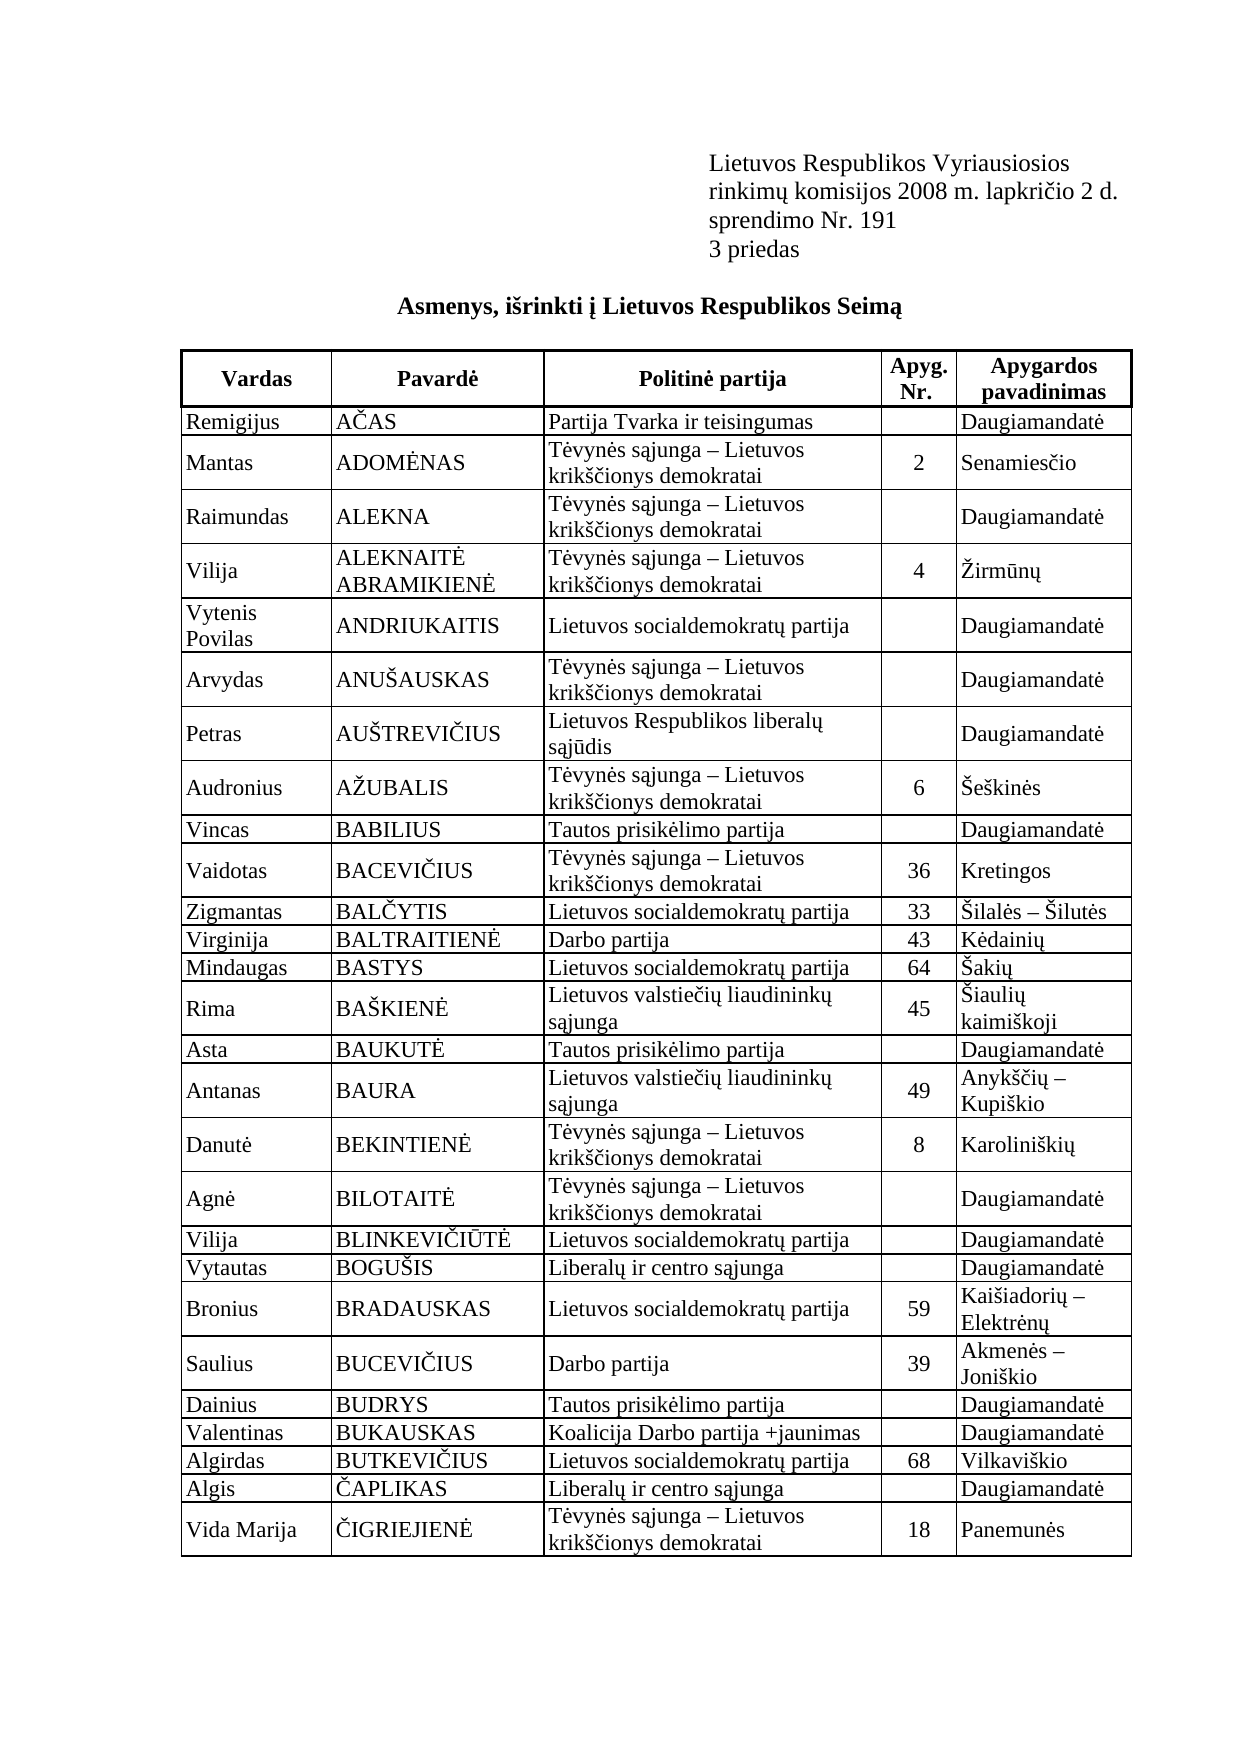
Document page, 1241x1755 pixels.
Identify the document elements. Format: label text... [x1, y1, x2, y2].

text Lietuvos Respublikos Vyriausiosios [177, 148, 1122, 176]
table_cell Zigmantas [182, 898, 331, 924]
table_cell Vytenis Povilas [182, 599, 331, 651]
table_cell Šilalės – Šilutės [957, 898, 1131, 924]
table_cell Liberalų ir centro sąjunga [545, 1255, 881, 1281]
table_cell Tėvynės sąjunga – Lietuvos krikščionys demokratai [545, 490, 881, 543]
table_cell Partija Tvarka ir teisingumas [545, 408, 881, 434]
table_cell [882, 408, 956, 434]
table_cell Saulius [182, 1337, 331, 1389]
table_cell BALČYTIS [332, 898, 543, 924]
table_cell 59 [882, 1282, 956, 1335]
table_cell Kretingos [957, 844, 1131, 896]
table_cell [882, 490, 956, 543]
table_cell Vida Marija [182, 1503, 331, 1555]
table_cell 43 [882, 926, 956, 952]
table_cell Remigijus [182, 408, 331, 434]
table_cell Tautos prisikėlimo partija [545, 1391, 881, 1417]
table_cell AŽUBALIS [332, 761, 543, 814]
table_cell BAURA [332, 1064, 543, 1116]
table_cell 36 [882, 844, 956, 896]
table_cell ANDRIUKAITIS [332, 599, 543, 651]
table_cell Tautos prisikėlimo partija [545, 1036, 881, 1062]
text Asmenys, išrinkti į Lietuvos Respublikos Seimą [177, 291, 1122, 320]
table_cell Liberalų ir centro sąjunga [545, 1475, 881, 1501]
table_cell BUDRYS [332, 1391, 543, 1417]
table_cell Bronius [182, 1282, 331, 1335]
table_cell Tėvynės sąjunga – Lietuvos krikščionys demokratai [545, 1172, 881, 1225]
table_cell Raimundas [182, 490, 331, 543]
table_cell 33 [882, 898, 956, 924]
table_cell Daugiamandatė [957, 490, 1131, 543]
table_cell 8 [882, 1118, 956, 1171]
table_cell Asta [182, 1036, 331, 1062]
table_cell Agnė [182, 1172, 331, 1225]
table_cell ČIGRIEJIENĖ [332, 1503, 543, 1555]
table_cell Tautos prisikėlimo partija [545, 816, 881, 842]
table_cell ADOMĖNAS [332, 436, 543, 488]
table_cell [882, 1172, 956, 1225]
table_cell Tėvynės sąjunga – Lietuvos krikščionys demokratai [545, 844, 881, 896]
table_cell AUŠTREVIČIUS [332, 707, 543, 760]
table_cell AČAS [332, 408, 543, 434]
text sprendimo Nr. 191 [177, 205, 1122, 234]
table_cell Tėvynės sąjunga – Lietuvos krikščionys demokratai [545, 761, 881, 814]
table_cell BUCEVIČIUS [332, 1337, 543, 1389]
table_cell [882, 1227, 956, 1253]
table_cell [882, 816, 956, 842]
table_cell Lietuvos socialdemokratų partija [545, 1227, 881, 1253]
table_cell Rima [182, 982, 331, 1034]
table_cell BEKINTIENĖ [332, 1118, 543, 1171]
text 3 priedas [177, 234, 1122, 263]
table_cell Daugiamandatė [957, 707, 1131, 760]
table_cell Tėvynės sąjunga – Lietuvos krikščionys demokratai [545, 544, 881, 597]
table_cell Arvydas [182, 653, 331, 706]
table_cell Daugiamandatė [957, 1419, 1131, 1445]
table_cell Mantas [182, 436, 331, 488]
table_cell Vaidotas [182, 844, 331, 896]
table_cell [882, 1255, 956, 1281]
table_cell Daugiamandatė [957, 1475, 1131, 1501]
table_cell ALEKNA [332, 490, 543, 543]
table_cell BILOTAITĖ [332, 1172, 543, 1225]
table_cell BUTKEVIČIUS [332, 1447, 543, 1473]
table_cell Vincas [182, 816, 331, 842]
table_cell Antanas [182, 1064, 331, 1116]
table_header Apygardos pavadinimas [957, 352, 1130, 405]
table_cell Vytautas [182, 1255, 331, 1281]
table_cell BALTRAITIENĖ [332, 926, 543, 952]
table_cell Daugiamandatė [957, 1172, 1131, 1225]
table_cell Darbo partija [545, 1337, 881, 1389]
table_cell 18 [882, 1503, 956, 1555]
table_cell Kėdainių [957, 926, 1131, 952]
table_cell Dainius [182, 1391, 331, 1417]
table_cell Karoliniškių [957, 1118, 1131, 1171]
table_cell [882, 653, 956, 706]
table_cell Lietuvos Respublikos liberalų sąjūdis [545, 707, 881, 760]
table_cell [882, 599, 956, 651]
table_cell 39 [882, 1337, 956, 1389]
table_cell ANUŠAUSKAS [332, 653, 543, 706]
table_cell 49 [882, 1064, 956, 1116]
table_cell Lietuvos valstiečių liaudininkų sąjunga [545, 1064, 881, 1116]
text rinkimų komisijos 2008 m. lapkričio 2 d. [177, 176, 1122, 205]
table_header Vardas [183, 352, 331, 405]
table_cell Virginija [182, 926, 331, 952]
table_cell ALEKNAITĖ ABRAMIKIENĖ [332, 544, 543, 597]
table_cell Lietuvos socialdemokratų partija [545, 954, 881, 980]
table_cell Žirmūnų [957, 544, 1131, 597]
table_cell ČAPLIKAS [332, 1475, 543, 1501]
table_header Pavardė [332, 352, 543, 405]
table_cell Daugiamandatė [957, 408, 1131, 434]
table_cell Daugiamandatė [957, 1391, 1131, 1417]
table_cell 2 [882, 436, 956, 488]
table_cell Vilija [182, 544, 331, 597]
table_cell Lietuvos socialdemokratų partija [545, 1282, 881, 1335]
table_cell Tėvynės sąjunga – Lietuvos krikščionys demokratai [545, 1503, 881, 1555]
table_cell 6 [882, 761, 956, 814]
table_cell BABILIUS [332, 816, 543, 842]
table_cell BRADAUSKAS [332, 1282, 543, 1335]
table_cell Algis [182, 1475, 331, 1501]
table_cell Lietuvos socialdemokratų partija [545, 599, 881, 651]
table_cell Vilija [182, 1227, 331, 1253]
table_cell [882, 1391, 956, 1417]
table_cell Algirdas [182, 1447, 331, 1473]
table_cell BOGUŠIS [332, 1255, 543, 1281]
table_cell BASTYS [332, 954, 543, 980]
table_cell Šiaulių kaimiškoji [957, 982, 1131, 1034]
table_cell Tėvynės sąjunga – Lietuvos krikščionys demokratai [545, 653, 881, 706]
table_cell Lietuvos socialdemokratų partija [545, 898, 881, 924]
table_cell BUKAUSKAS [332, 1419, 543, 1445]
table_cell Šakių [957, 954, 1131, 980]
table_cell Koalicija Darbo partija +jaunimas [545, 1419, 881, 1445]
table_header Politinė partija [545, 352, 881, 405]
table_cell 45 [882, 982, 956, 1034]
table_cell Kaišiadorių – Elektrėnų [957, 1282, 1131, 1335]
table_cell Daugiamandatė [957, 653, 1131, 706]
table_cell Lietuvos valstiečių liaudininkų sąjunga [545, 982, 881, 1034]
table_cell BAŠKIENĖ [332, 982, 543, 1034]
table_cell [882, 707, 956, 760]
table_cell Mindaugas [182, 954, 331, 980]
table_cell BLINKEVIČIŪTĖ [332, 1227, 543, 1253]
table_cell Senamiesčio [957, 436, 1131, 488]
table_cell Akmenės – Joniškio [957, 1337, 1131, 1389]
table_cell Vilkaviškio [957, 1447, 1131, 1473]
table_cell Lietuvos socialdemokratų partija [545, 1447, 881, 1473]
table_cell [882, 1419, 956, 1445]
table_cell Tėvynės sąjunga – Lietuvos krikščionys demokratai [545, 1118, 881, 1171]
table_cell Valentinas [182, 1419, 331, 1445]
table_cell 68 [882, 1447, 956, 1473]
table_cell Audronius [182, 761, 331, 814]
table_cell Daugiamandatė [957, 816, 1131, 842]
table_cell Panemunės [957, 1503, 1131, 1555]
table_cell Anykščių – Kupiškio [957, 1064, 1131, 1116]
table_cell Danutė [182, 1118, 331, 1171]
table_cell BACEVIČIUS [332, 844, 543, 896]
table_cell Daugiamandatė [957, 1227, 1131, 1253]
table_header Apyg. Nr. [882, 352, 956, 405]
table_cell Darbo partija [545, 926, 881, 952]
table_cell 4 [882, 544, 956, 597]
table_cell BAUKUTĖ [332, 1036, 543, 1062]
table_cell 64 [882, 954, 956, 980]
table_cell [882, 1036, 956, 1062]
table_cell Tėvynės sąjunga – Lietuvos krikščionys demokratai [545, 436, 881, 488]
table_cell [882, 1475, 956, 1501]
table_cell Daugiamandatė [957, 1036, 1131, 1062]
table_cell Daugiamandatė [957, 1255, 1131, 1281]
table_cell Šeškinės [957, 761, 1131, 814]
table_cell Petras [182, 707, 331, 760]
table_cell Daugiamandatė [957, 599, 1131, 651]
